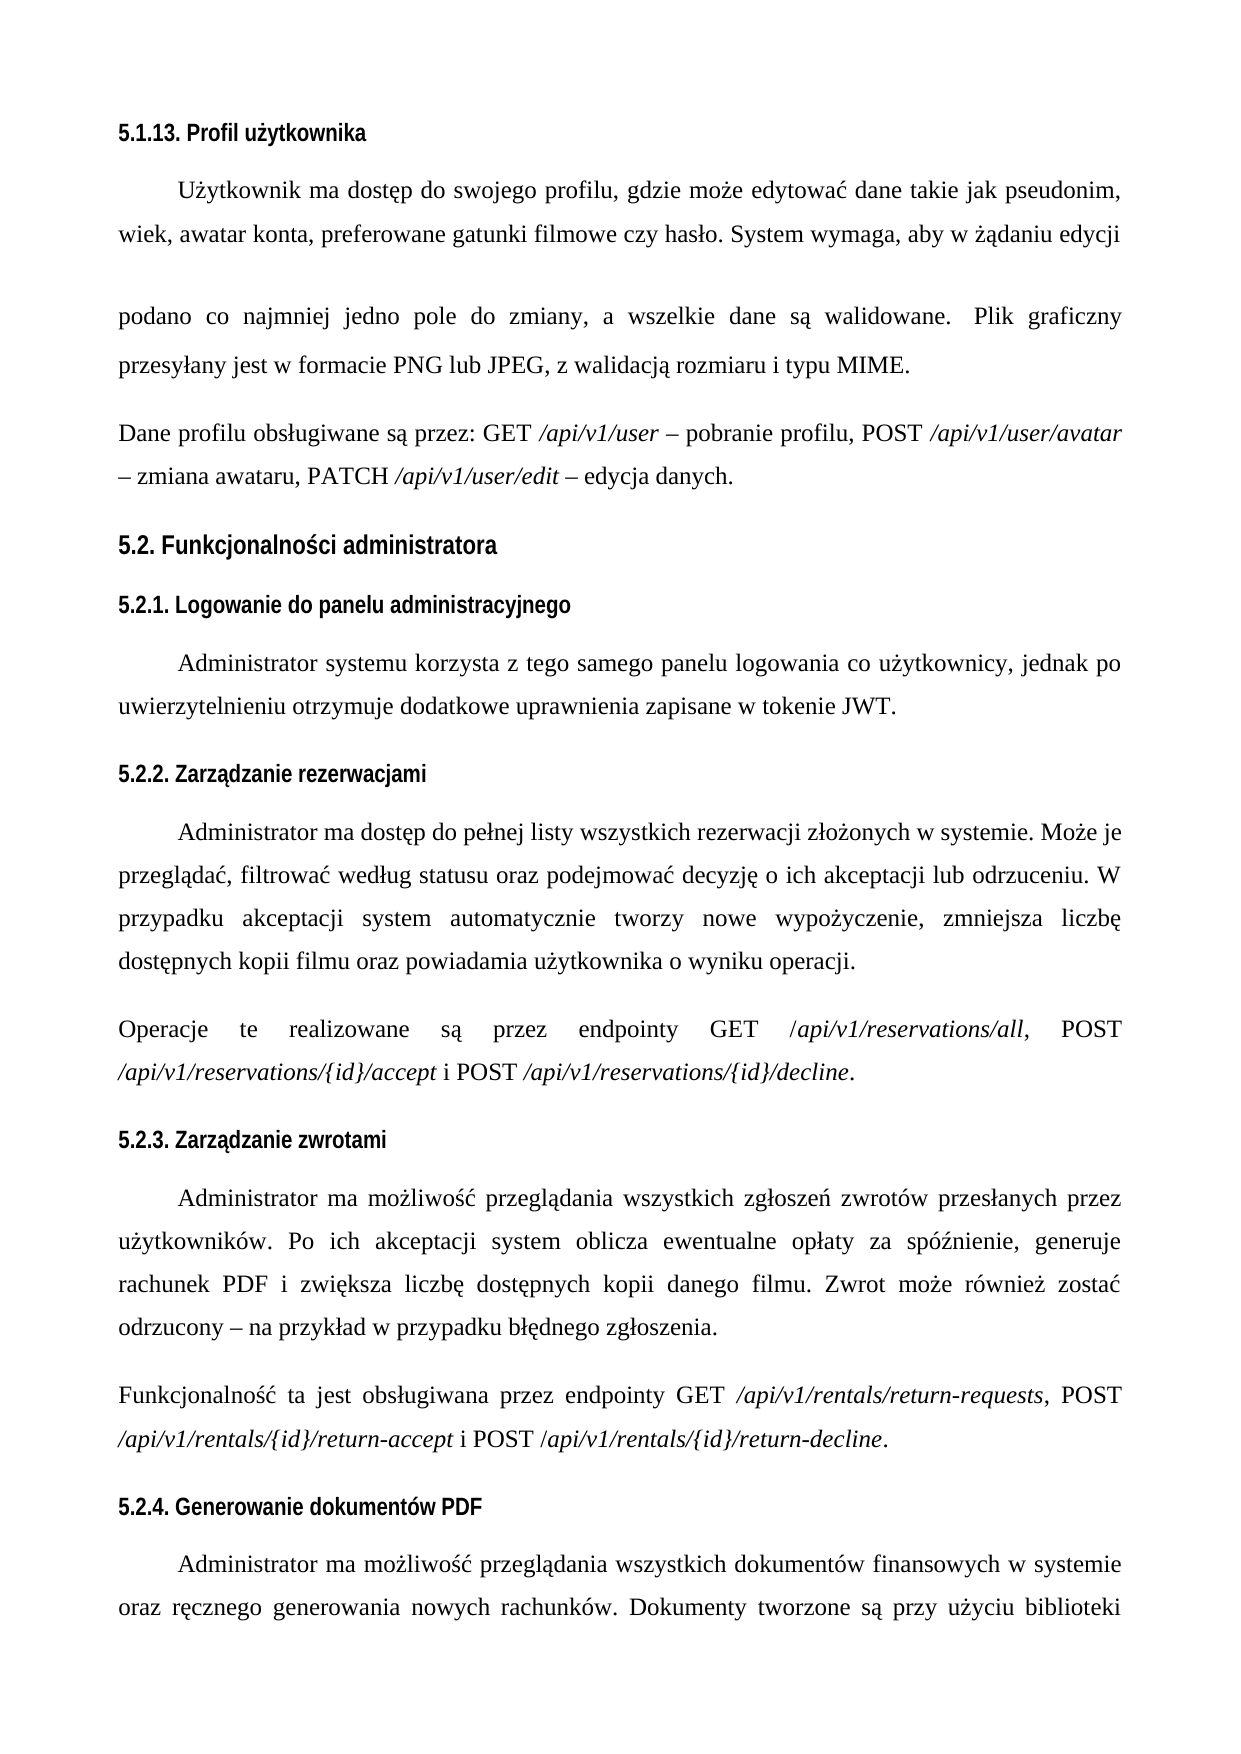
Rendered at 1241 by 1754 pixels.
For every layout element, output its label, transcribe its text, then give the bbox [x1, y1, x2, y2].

text 5.2. Funkcjonalności administratora [118, 529, 1122, 560]
text 5.2.2. Zarządzanie rezerwacjami [118, 759, 1122, 788]
text Administrator ma dostęp do pełnej listy wszystkich rezerwacji złożonych w systemie. Może je przeglądać, filtrować według statusu oraz podejmować decyzję o ich akceptacji lub odrzuceniu. W przypadku akceptacji system automatycznie tworzy nowe wypożyczenie, zmniejsza liczbę dostępnych kopii filmu oraz powiadamia użytkownika o wyniku operacji. [118, 817, 1122, 975]
text Dane profilu obsługiwane są przez: GET /api/v1/user – pobranie profilu, POST /api/v1/user/avatar – zmiana awataru, PATCH /api/v1/user/edit – edycja danych. [118, 418, 1122, 490]
text Operacje te realizowane są przez endpointy GET /api/v1/reservations/all, POST /api/v1/reservations/{id}/accept i POST /api/v1/reservations/{id}/decline. [118, 1014, 1122, 1086]
text 5.2.4. Generowanie dokumentów PDF [118, 1492, 1122, 1520]
text Użytkownik ma dostęp do swojego profilu, gdzie może edytować dane takie jak pseudonim, wiek, awatar konta, preferowane gatunki filmowe czy hasło. System wymaga, aby w żądaniu edycji podano co najmniej jedno pole do zmiany, a wszelkie dane są walidowane. Plik graficzny przesyłany jest w formacie PNG lub JPEG, z walidacją rozmiaru i typu MIME. [118, 176, 1122, 379]
text Administrator systemu korzysta z tego samego panelu logowania co użytkownicy, jednak po uwierzytelnieniu otrzymuje dodatkowe uprawnienia zapisane w tokenie JWT. [118, 648, 1122, 720]
text Funkcjonalność ta jest obsługiwana przez endpointy GET /api/v1/rentals/return-requests, POST /api/v1/rentals/{id}/return-accept i POST /api/v1/rentals/{id}/return-decline. [118, 1381, 1122, 1452]
text Administrator ma możliwość przeglądania wszystkich zgłoszeń zwrotów przesłanych przez użytkowników. Po ich akceptacji system oblicza ewentualne opłaty za spóźnienie, generuje rachunek PDF i zwiększa liczbę dostępnych kopii danego filmu. Zwrot może również zostać odrzucony – na przykład w przypadku błędnego zgłoszenia. [118, 1183, 1122, 1341]
text Administrator ma możliwość przeglądania wszystkich dokumentów finansowych w systemie oraz ręcznego generowania nowych rachunków. Dokumenty tworzone są przy użyciu biblioteki [118, 1549, 1122, 1621]
text 5.2.3. Zarządzanie zwrotami [118, 1126, 1122, 1154]
text 5.1.13. Profil użytkownika [118, 118, 1122, 147]
text 5.2.1. Logowanie do panelu administracyjnego [118, 591, 1122, 619]
